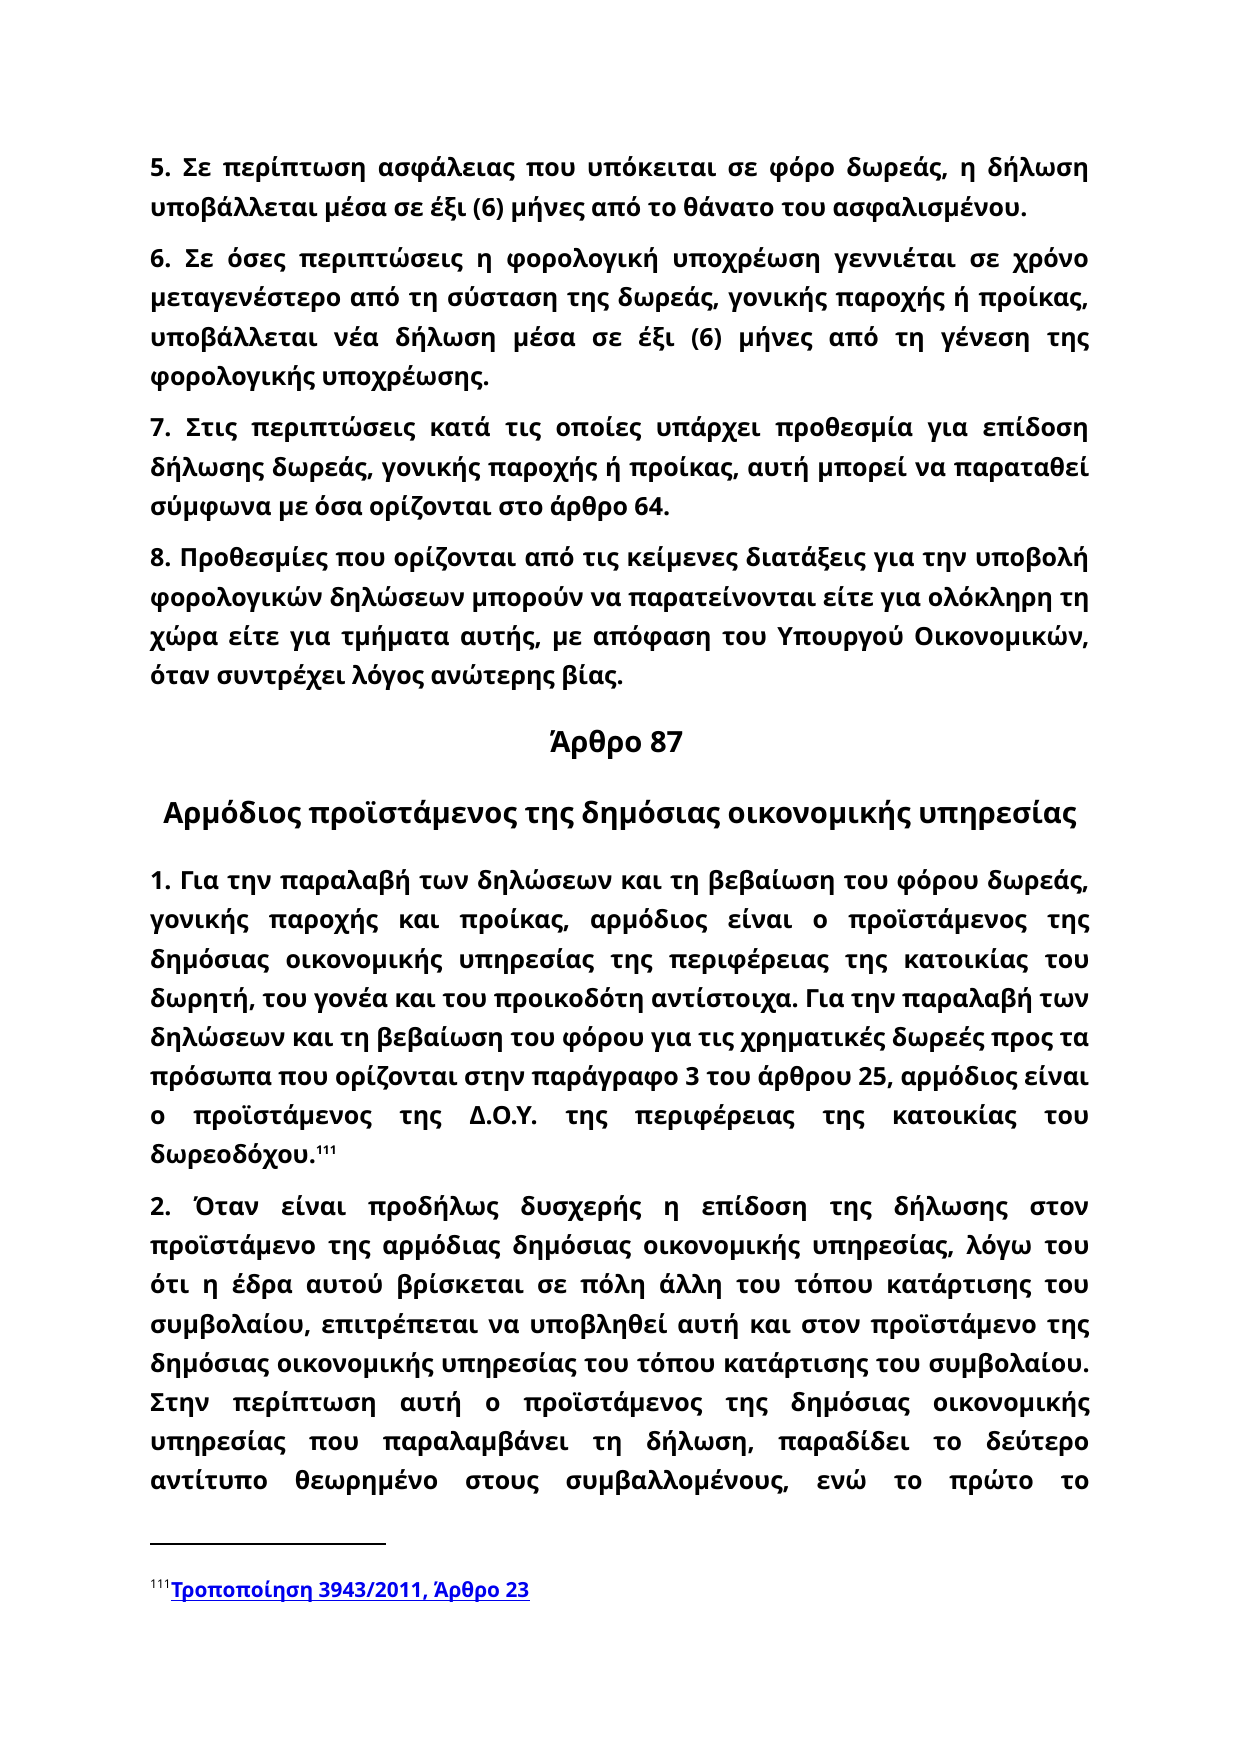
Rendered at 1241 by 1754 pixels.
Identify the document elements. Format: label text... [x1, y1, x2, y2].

text Τροποποίηση 3943/2011, Άρθρο 23 [150, 1576, 1090, 1604]
text 6. Σε όσες περιπτώσεις η φορολογική υποχρέωση γεννιέται σε χρόνο μεταγενέστερο από τη σύσταση της δωρεάς, γονικής παροχής ή προίκας, υποβάλλεται νέα δήλωση μέσα σε έξι (6) μήνες από τη γένεση της φορολογικής υποχρέωσης. [150, 241, 1090, 392]
text 1. Για την παραλαβή των δηλώσεων και τη βεβαίωση του φόρου δωρεάς, γονικής παροχής και προίκας, αρμόδιος είναι ο προϊστάμενος της δημόσιας οικονομικής υπηρεσίας της περιφέρειας της κατοικίας του δωρητή, του γονέα και του προικοδότη αντίστοιχα. Για την παραλαβή των δηλώσεων και τη βεβαίωση του φόρου για τις χρηματικές δωρεές προς τα πρόσωπα που ορίζονται στην παράγραφο 3 του άρθρου 25, αρμόδιος είναι ο προϊστάμενος της Δ.Ο.Υ. της περιφέρειας της κατοικίας του δωρεοδόχου. [150, 863, 1090, 1171]
subtitle Άρθρο 87 [150, 722, 1090, 761]
text 8. Προθεσμίες που ορίζονται από τις κείμενες διατάξεις για την υποβολή φορολογικών δηλώσεων μπορούν να παρατείνονται είτε για ολόκληρη τη χώρα είτε για τμήματα αυτής, με απόφαση του Υπουργού Οικονομικών, όταν συντρέχει λόγος ανώτερης βίας. [150, 540, 1090, 692]
text 5. Σε περίπτωση ασφάλειας που υπόκειται σε φόρο δωρεάς, η δήλωση υποβάλλεται μέσα σε έξι (6) μήνες από το θάνατο του ασφαλισμένου. [150, 150, 1090, 223]
subtitle Αρμόδιος προϊστάμενος της δημόσιας οικονομικής υπηρεσίας [150, 792, 1090, 832]
text 7. Στις περιπτώσεις κατά τις οποίες υπάρχει προθεσμία για επίδοση δήλωσης δωρεάς, γονικής παροχής ή προίκας, αυτή μπορεί να παραταθεί σύμφωνα με όσα ορίζονται στο άρθρο 64. [150, 410, 1090, 522]
text 2. Όταν είναι προδήλως δυσχερής η επίδοση της δήλωσης στον προϊστάμενο της αρμόδιας δημόσιας οικονομικής υπηρεσίας, λόγω του ότι η έδρα αυτού βρίσκεται σε πόλη άλλη του τόπου κατάρτισης του συμβολαίου, επιτρέπεται να υποβληθεί αυτή και στον προϊστάμενο της δημόσιας οικονομικής υπηρεσίας του τόπου κατάρτισης του συμβολαίου. Στην περίπτωση αυτή ο προϊστάμενος της δημόσιας οικονομικής υπηρεσίας που παραλαμβάνει τη δήλωση, παραδίδει το δεύτερο αντίτυπο θεωρημένο στους συμβαλλομένους, ενώ το πρώτο το [150, 1189, 1090, 1497]
